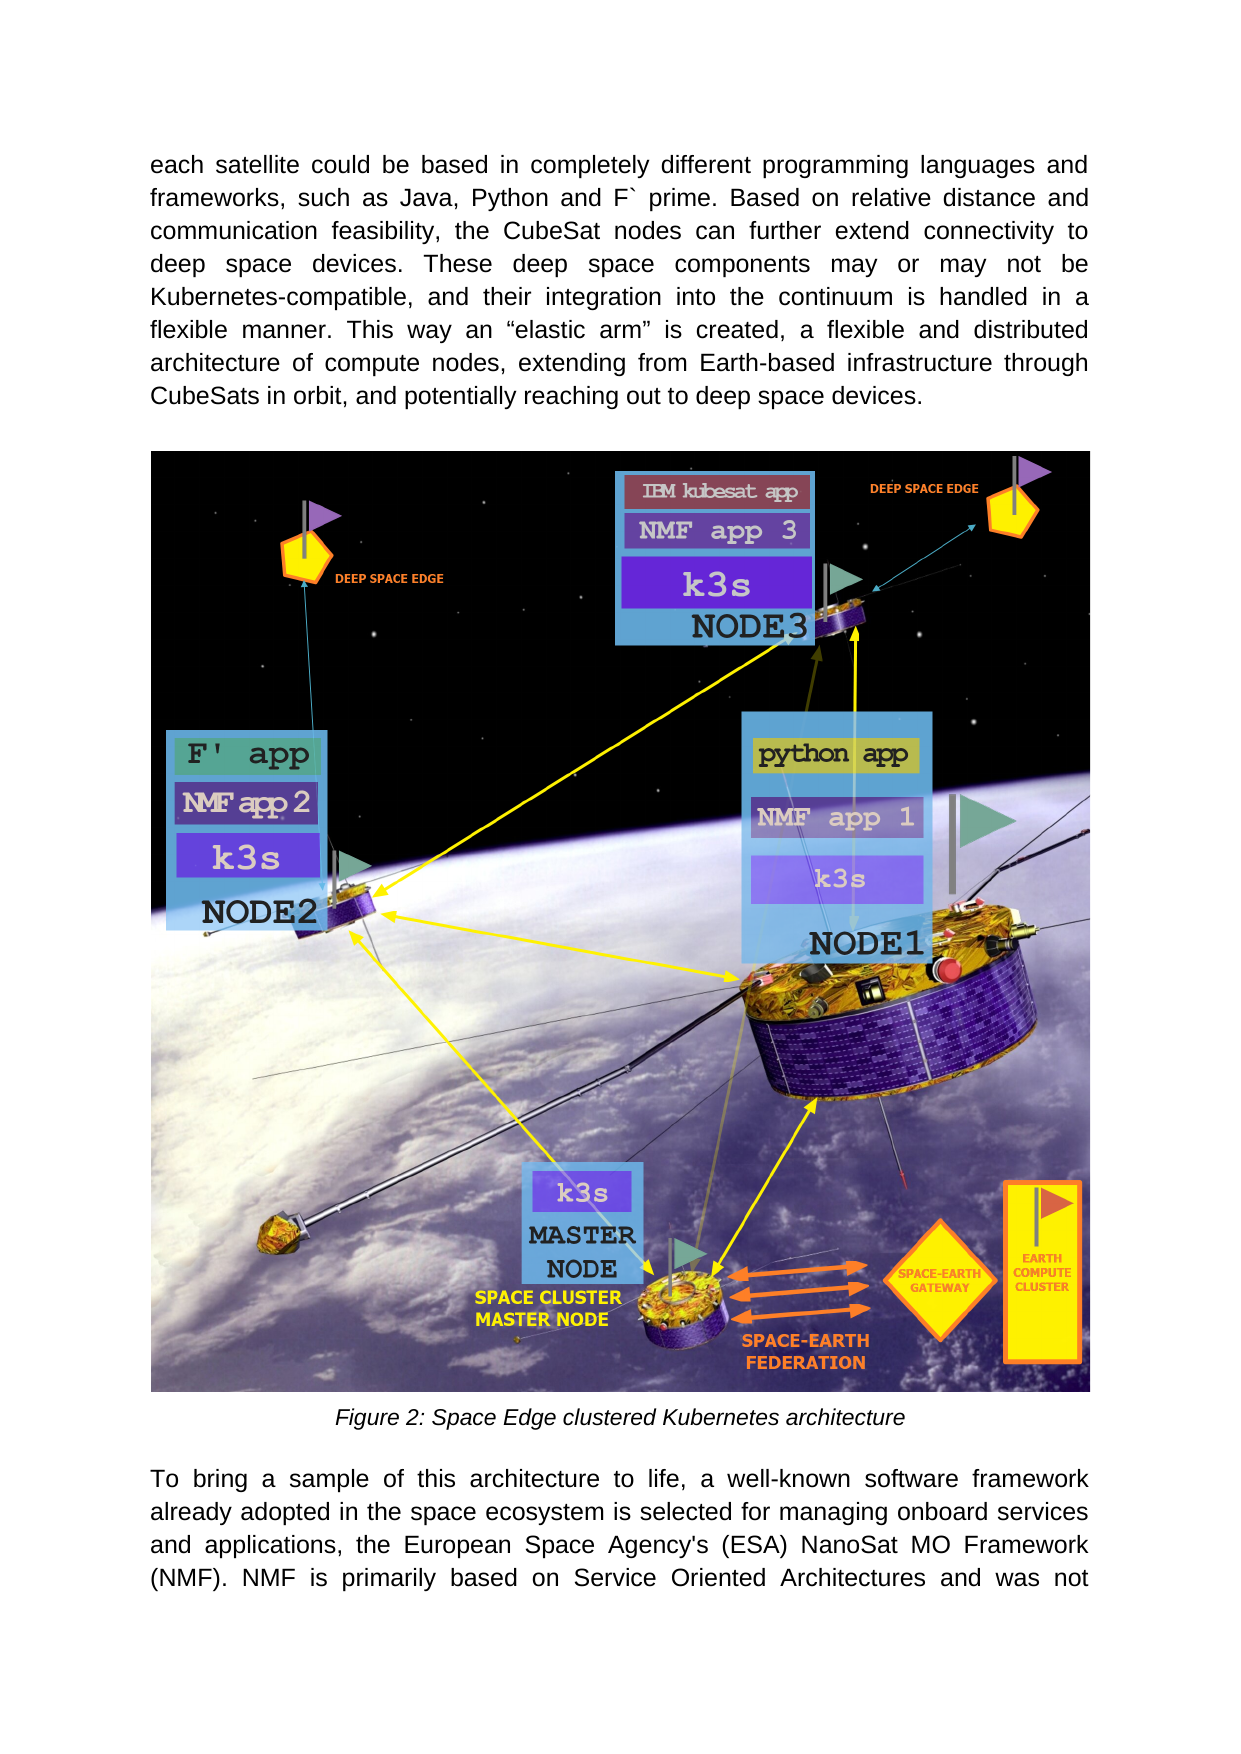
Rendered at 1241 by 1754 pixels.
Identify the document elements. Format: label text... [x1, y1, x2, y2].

text each satellite could be based in completely different programming languages and frameworks, such as Java, Python and F` prime. Based on relative distance and communication feasibility, the CubeSat nodes can further extend connectivity to deep space devices. These deep space components may or may not be Kubernetes-compatible, and their integration into the continuum is handled in a flexible manner. This way an “elastic arm” is created, a flexible and distributed architecture of compute nodes, extending from Earth-based infrastructure through CubeSats in orbit, and potentially reaching out to deep space devices. [150, 150, 1090, 410]
text Τo bring a sample of this architecture to life, a well-known software framework already adopted in the space ecosystem is selected for managing onboard services and applications, the European Space Agency's (ESA) NanoSat MO Framework (NMF). NMF is primarily based on Service Oriented Architectures and was not [150, 1464, 1090, 1592]
picture [150, 451, 1091, 1392]
text Figure 2: Space Edge clustered Kubernetes architecture [150, 1404, 1090, 1430]
